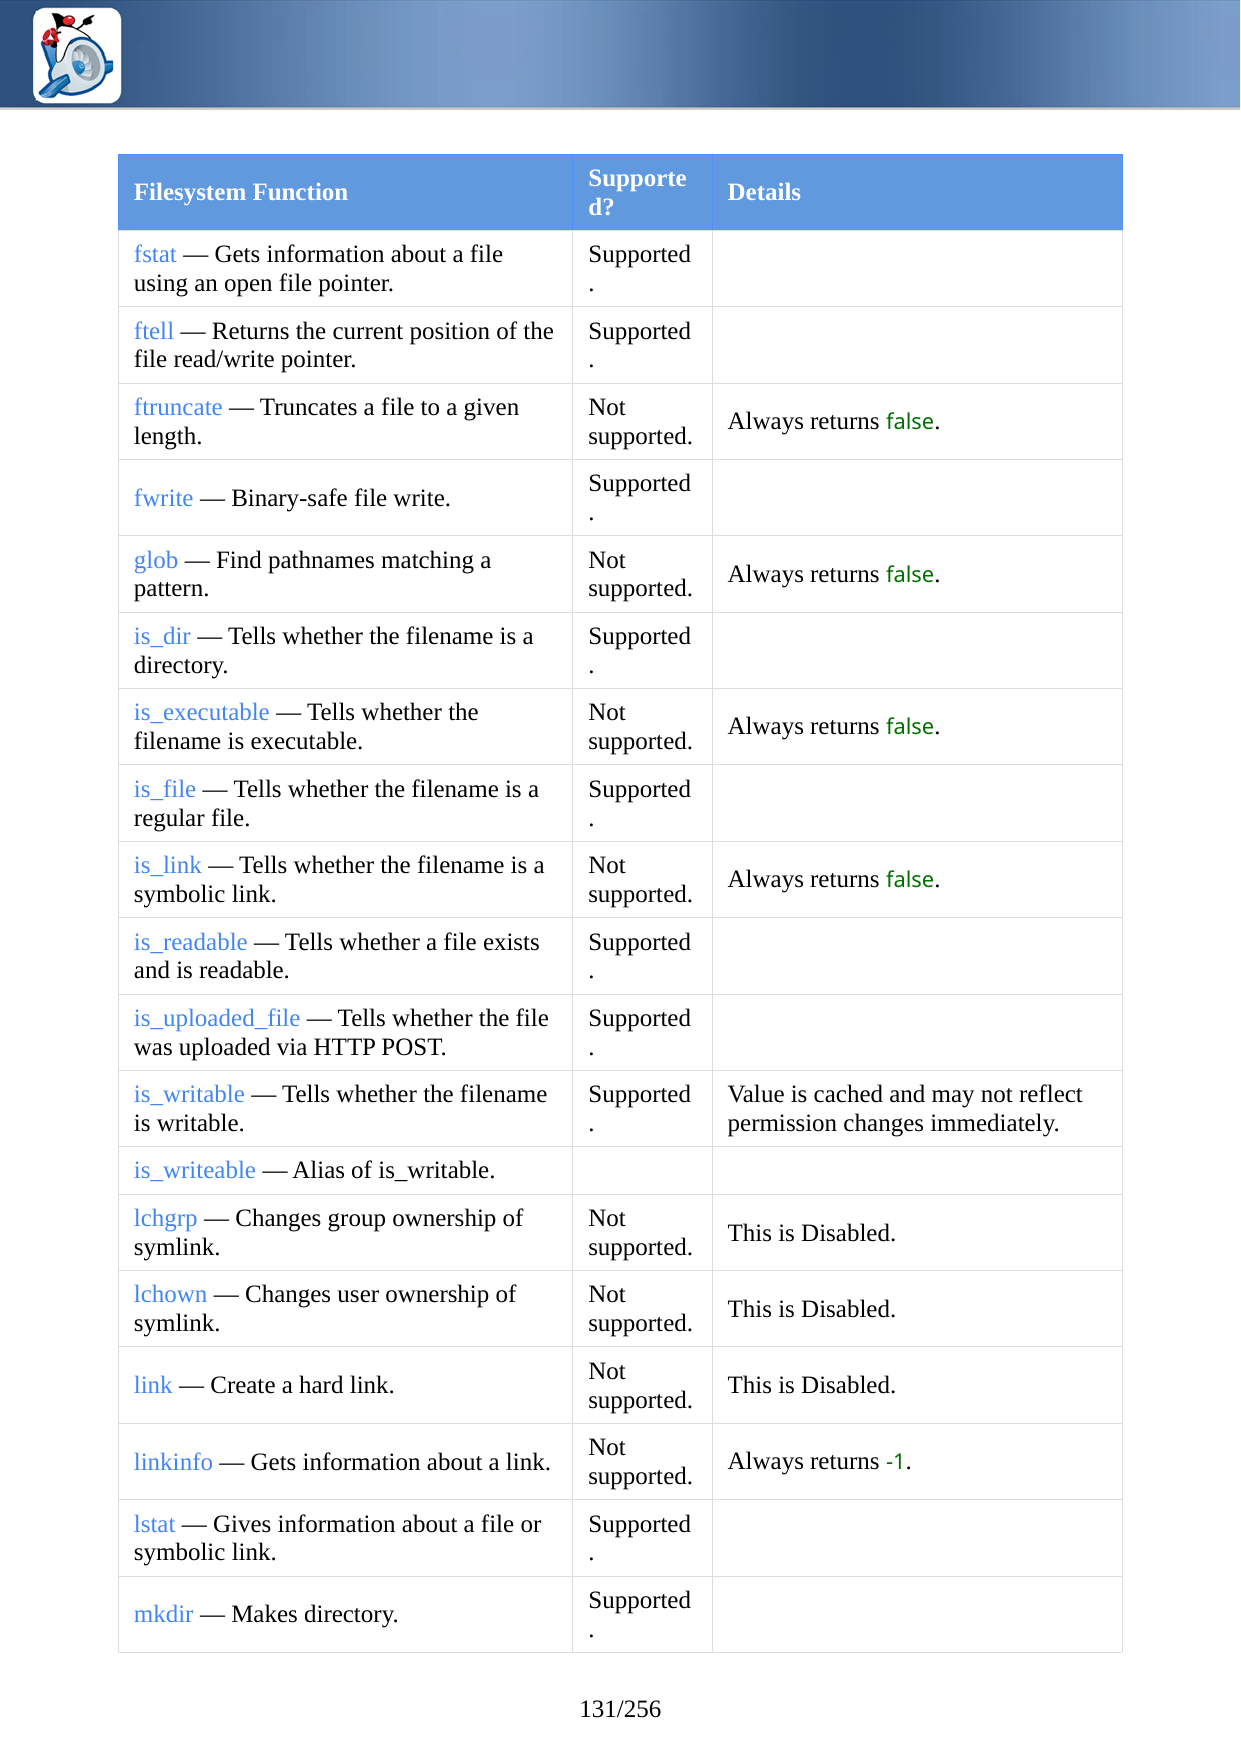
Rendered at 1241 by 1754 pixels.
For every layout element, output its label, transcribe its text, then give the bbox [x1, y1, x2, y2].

table_cell Always returns false. [713, 384, 1122, 459]
table_cell lchgrp — Changes group ownership of symlink. [119, 1195, 572, 1270]
table_cell ftell — Returns the current position of the file read/write pointer. [119, 307, 572, 383]
table_cell Supported. [573, 613, 712, 688]
table_cell This is Disabled. [713, 1195, 1122, 1270]
table_cell Always returns -1. [713, 1424, 1122, 1499]
table_cell linkinfo — Gets information about a link. [119, 1424, 572, 1499]
table_cell Not supported. [573, 689, 712, 764]
table_cell Supported. [573, 1071, 712, 1146]
table_cell Supported. [573, 1577, 712, 1652]
table_cell lstat — Gives information about a file or symbolic link. [119, 1500, 572, 1576]
table_cell Always returns false. [713, 842, 1122, 917]
table_cell Not supported. [573, 536, 712, 612]
table_cell [573, 1147, 712, 1194]
table_cell Not supported. [573, 1424, 712, 1499]
table_cell fstat — Gets information about a file using an open file pointer. [119, 231, 572, 306]
table_cell [713, 1147, 1122, 1194]
table_cell [713, 765, 1122, 841]
table_cell Supported. [573, 765, 712, 841]
table_cell [713, 460, 1122, 535]
table_cell is_link — Tells whether the filename is a symbolic link. [119, 842, 572, 917]
table_cell glob — Find pathnames matching a pattern. [119, 536, 572, 612]
table_cell [713, 995, 1122, 1070]
table_cell Supported. [573, 460, 712, 535]
table_cell lchown — Changes user ownership of symlink. [119, 1271, 572, 1346]
table_cell Value is cached and may not reflect permission changes immediately. [713, 1071, 1122, 1146]
picture [0, 0, 1241, 110]
table_cell [713, 613, 1122, 688]
table_cell Not supported. [573, 1271, 712, 1346]
table_cell Supported. [573, 918, 712, 993]
table_cell Supported. [573, 307, 712, 383]
table_cell is_dir — Tells whether the filename is a directory. [119, 613, 572, 688]
table_cell Always returns false. [713, 689, 1122, 764]
table_cell This is Disabled. [713, 1271, 1122, 1346]
table_cell ftruncate — Truncates a file to a given length. [119, 384, 572, 459]
table_cell is_uploaded_file — Tells whether the file was uploaded via HTTP POST. [119, 995, 572, 1070]
table_cell [713, 1500, 1122, 1576]
table_cell [713, 1577, 1122, 1652]
table_cell Supported. [573, 231, 712, 306]
table_cell is_file — Tells whether the filename is a regular file. [119, 765, 572, 841]
table_header Filesystem Function [119, 155, 572, 230]
table_cell Always returns false. [713, 536, 1122, 612]
table_cell Supported. [573, 1500, 712, 1576]
table_cell This is Disabled. [713, 1347, 1122, 1423]
table_cell Not supported. [573, 1195, 712, 1270]
table_cell fwrite — Binary-safe file write. [119, 460, 572, 535]
table_cell is_writeable — Alias of is_writable. [119, 1147, 572, 1194]
table_header Supported? [573, 155, 712, 230]
table_cell mkdir — Makes directory. [119, 1577, 572, 1652]
table_cell [713, 918, 1122, 993]
table_header Details [713, 155, 1122, 230]
table_cell [713, 307, 1122, 383]
table_cell Supported. [573, 995, 712, 1070]
table_cell Not supported. [573, 842, 712, 917]
table_cell Not supported. [573, 1347, 712, 1423]
table_cell link — Create a hard link. [119, 1347, 572, 1423]
table_cell is_writable — Tells whether the filename is writable. [119, 1071, 572, 1146]
table_cell is_executable — Tells whether the filename is executable. [119, 689, 572, 764]
table_cell [713, 231, 1122, 306]
table_cell Not supported. [573, 384, 712, 459]
table_cell is_readable — Tells whether a file exists and is readable. [119, 918, 572, 993]
